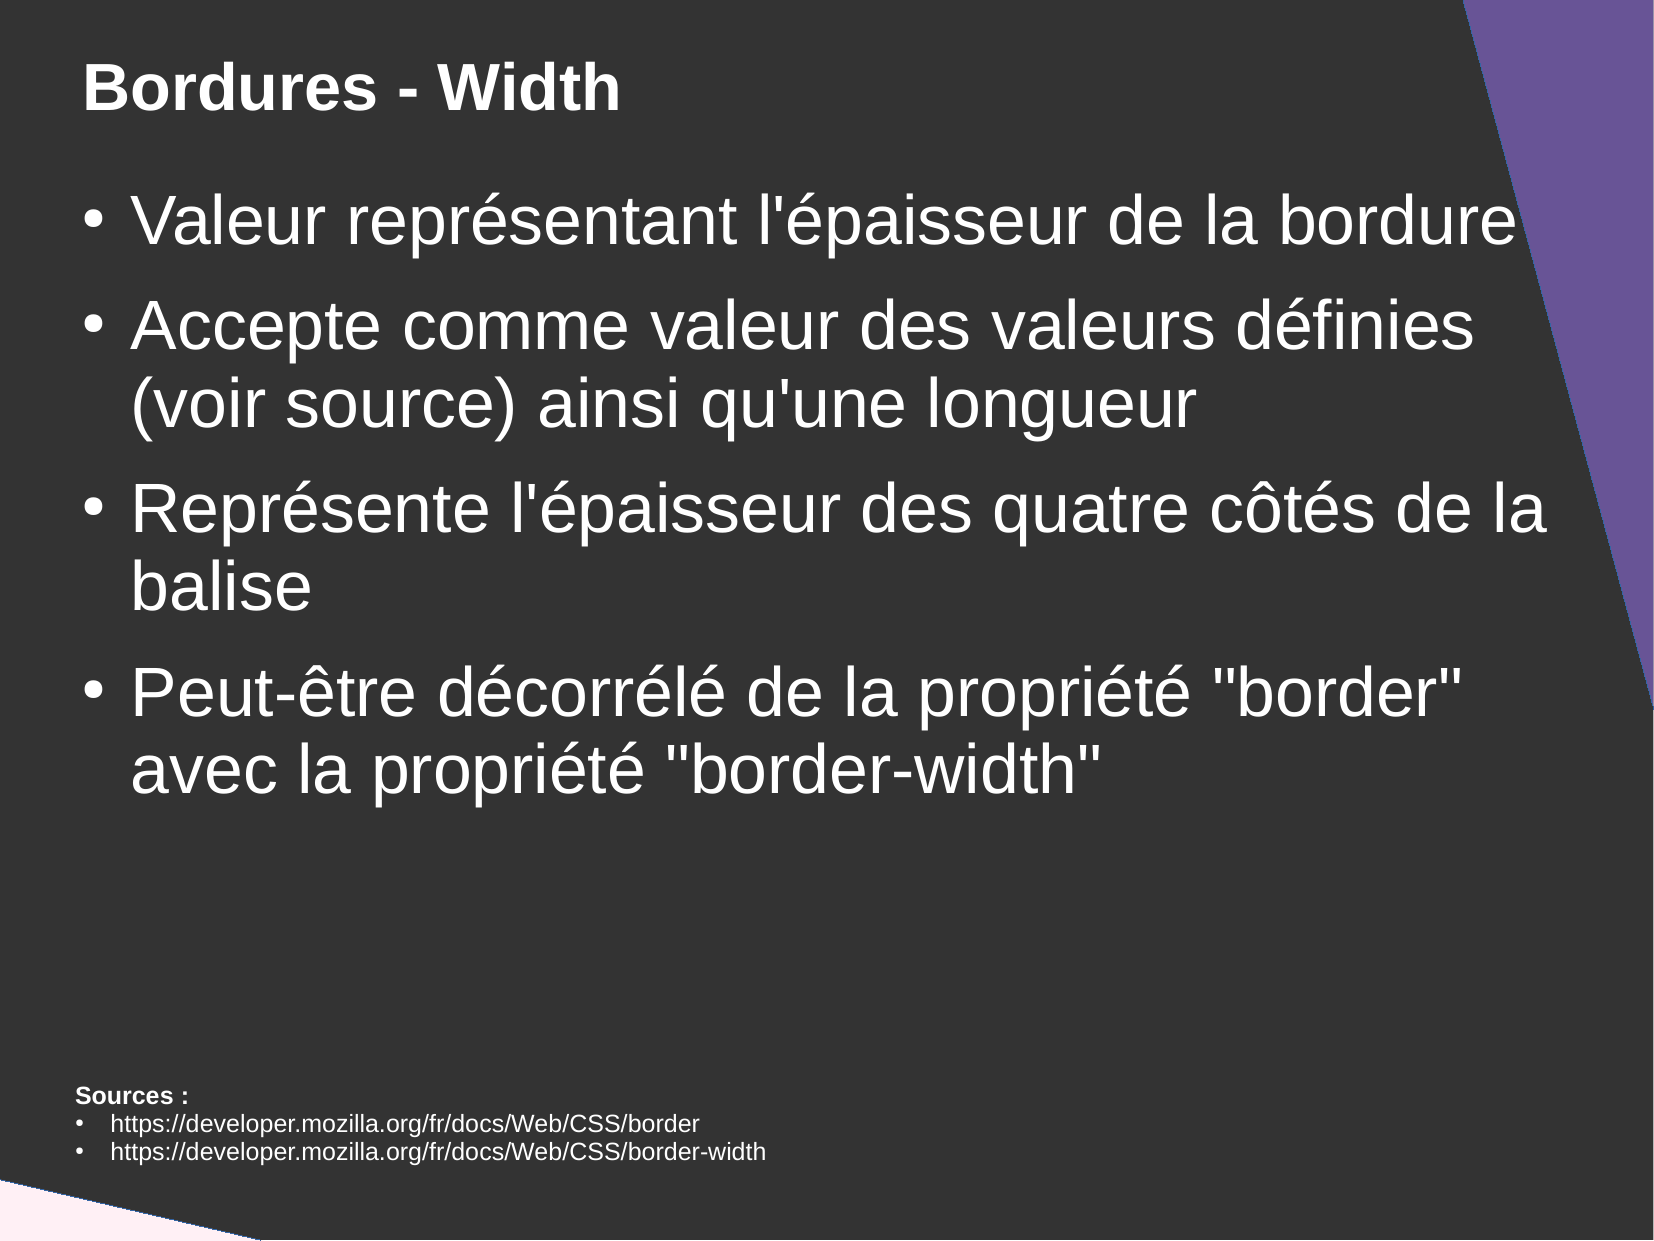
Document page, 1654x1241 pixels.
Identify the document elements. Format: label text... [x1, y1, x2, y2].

text_box [0, 1179, 265, 1241]
text_box Sources : https://developer.mozilla.org/fr/docs/Web/CSS/border https://developer.mozilla.org/fr/docs/Web/CSS/border-width [60, 1074, 1546, 1217]
text_box [1463, 0, 1654, 710]
list Valeur représentant l'épaisseur de la bordure Accepte comme valeur des valeurs définies (voir source) ainsi qu'une longueur Représente l'épaisseur des quatre côtés de la balise Peut-être décorrélé de la propriété "border" avec la propriété "border-width" [64, 180, 1604, 815]
title Bordures - Width [82, 49, 1571, 130]
